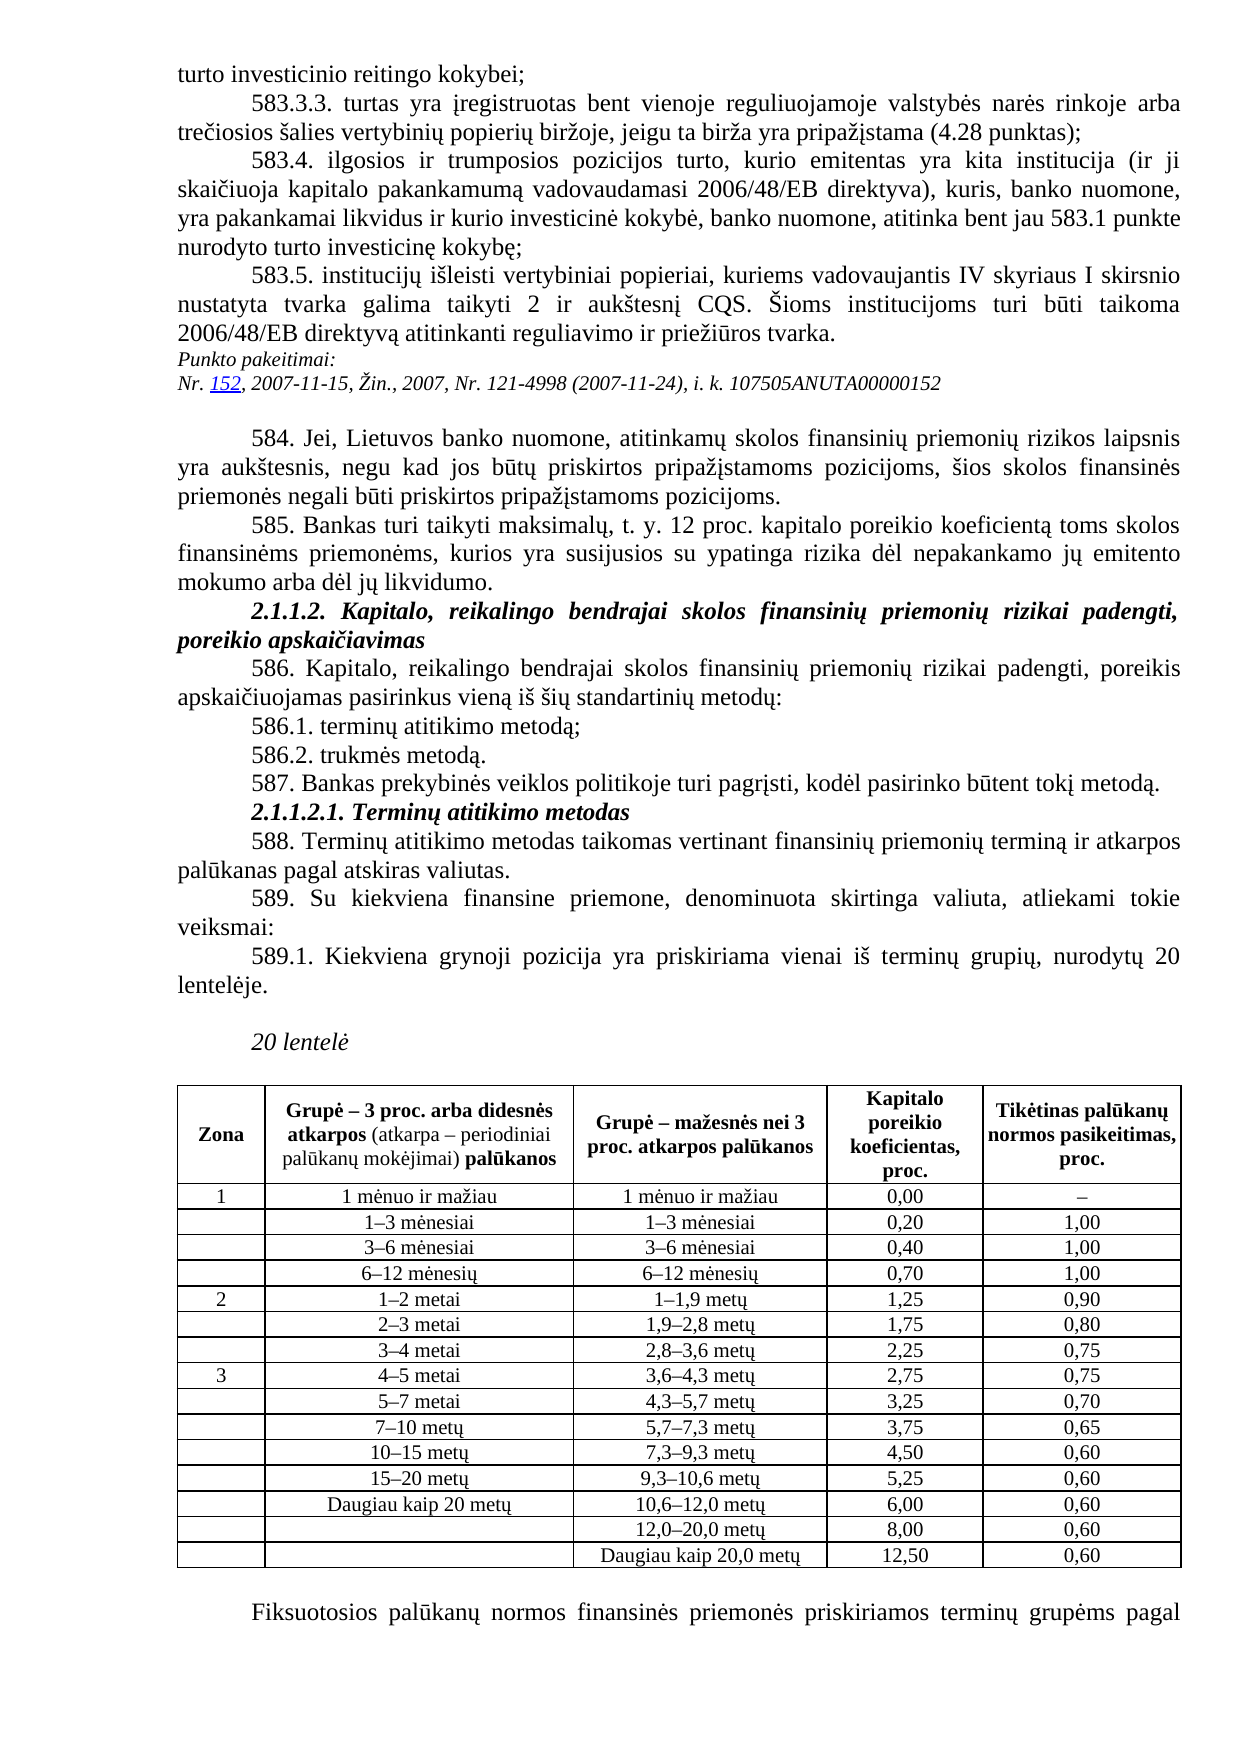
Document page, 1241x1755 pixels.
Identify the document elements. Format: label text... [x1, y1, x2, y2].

text 587. Bankas prekybinės veiklos politikoje turi pagrįsti, kodėl pasirinko būtent tokį metodą. [177, 768, 1181, 797]
table_cell [569, 1543, 573, 1567]
text 585. Bankas turi taikyti maksimalų, t. y. 12 proc. kapitalo poreikio koeficientą toms skolos finansinėms priemonėms, kurios yra susijusios su ypatinga rizika dėl nepakankamo jų emitento mokumo arba dėl jų likvidumo. [177, 510, 1181, 596]
text 583.5. institucijų išleisti vertybiniai popieriai, kuriems vadovaujantis IV skyriaus I skirsnio nustatyta tvarka galima taikyti 2 ir aukštesnį CQS. Šioms institucijoms turi būti taikoma 2006/48/EB direktyvą atitinkanti reguliavimo ir priežiūros tvarka. [177, 260, 1181, 347]
text 2.1.1.2. Kapitalo, reikalingo bendrajai skolos finansinių priemonių rizikai padengti, poreikio apskaičiavimas [177, 596, 1181, 653]
text 20 lentelė [177, 1027, 1181, 1056]
table_cell [569, 1517, 573, 1541]
text 586.2. trukmės metodą. [177, 740, 1181, 768]
text Nr. 152, 2007-11-15, Žin., 2007, Nr. 121-4998 (2007-11-24), i. k. 107505ANUTA00000152 [177, 371, 1181, 395]
text 583.4. ilgosios ir trumposios pozicijos turto, kurio emitentas yra kita institucija (ir ji skaičiuoja kapitalo pakankamumą vadovaudamasi 2006/48/EB direktyva), kuris, banko nuomone, yra pakankamai likvidus ir kurio investicinė kokybė, banko nuomone, atitinka bent jau 583.1 punkte nurodyto turto investicinę kokybę; [177, 145, 1181, 260]
table_header Grupė – 3 proc. arba didesnės atkarpos (atkarpa – periodiniai palūkanų mokėjimai) palūkanos [266, 1086, 573, 1182]
table_header Tikėtinas palūkanų normos pasikeitimas, proc. [984, 1086, 1180, 1182]
text 586.1. terminų atitikimo metodą; [177, 711, 1181, 740]
text 589.1. Kiekviena grynoji pozicija yra priskiriama vienai iš terminų grupių, nurodytų 20 lentelėje. [177, 941, 1181, 998]
text 584. Jei, Lietuvos banko nuomone, atitinkamų skolos finansinių priemonių rizikos laipsnis yra aukštesnis, negu kad jos būtų priskirtos pripažįstamoms pozicijoms, šios skolos finansinės priemonės negali būti priskirtos pripažįstamoms pozicijoms. [177, 423, 1181, 510]
text 588. Terminų atitikimo metodas taikomas vertinant finansinių priemonių terminą ir atkarpos palūkanas pagal atskiras valiutas. [177, 826, 1181, 883]
text turto investicinio reitingo kokybei; [177, 59, 1181, 88]
text 586. Kapitalo, reikalingo bendrajai skolos finansinių priemonių rizikai padengti, poreikis apskaičiuojamas pasirinkus vieną iš šių standartinių metodų: [177, 653, 1181, 711]
text Punkto pakeitimai: [177, 347, 1181, 371]
text Fiksuotosios palūkanų normos finansinės priemonės priskiriamos terminų grupėms pagal [177, 1597, 1181, 1626]
table_header Grupė – mažesnės nei 3 proc. atkarpos palūkanos [574, 1086, 826, 1182]
text 2.1.1.2.1. Terminų atitikimo metodas [177, 797, 1181, 826]
text 589. Su kiekviena finansine priemone, denominuota skirtinga valiuta, atliekami tokie veiksmai: [177, 883, 1181, 941]
table_header Zona [178, 1086, 264, 1182]
text 583.3.3. turtas yra įregistruotas bent vienoje reguliuojamoje valstybės narės rinkoje arba trečiosios šalies vertybinių popierių biržoje, jeigu ta birža yra pripažįstama (4.28 punktas); [177, 88, 1181, 145]
